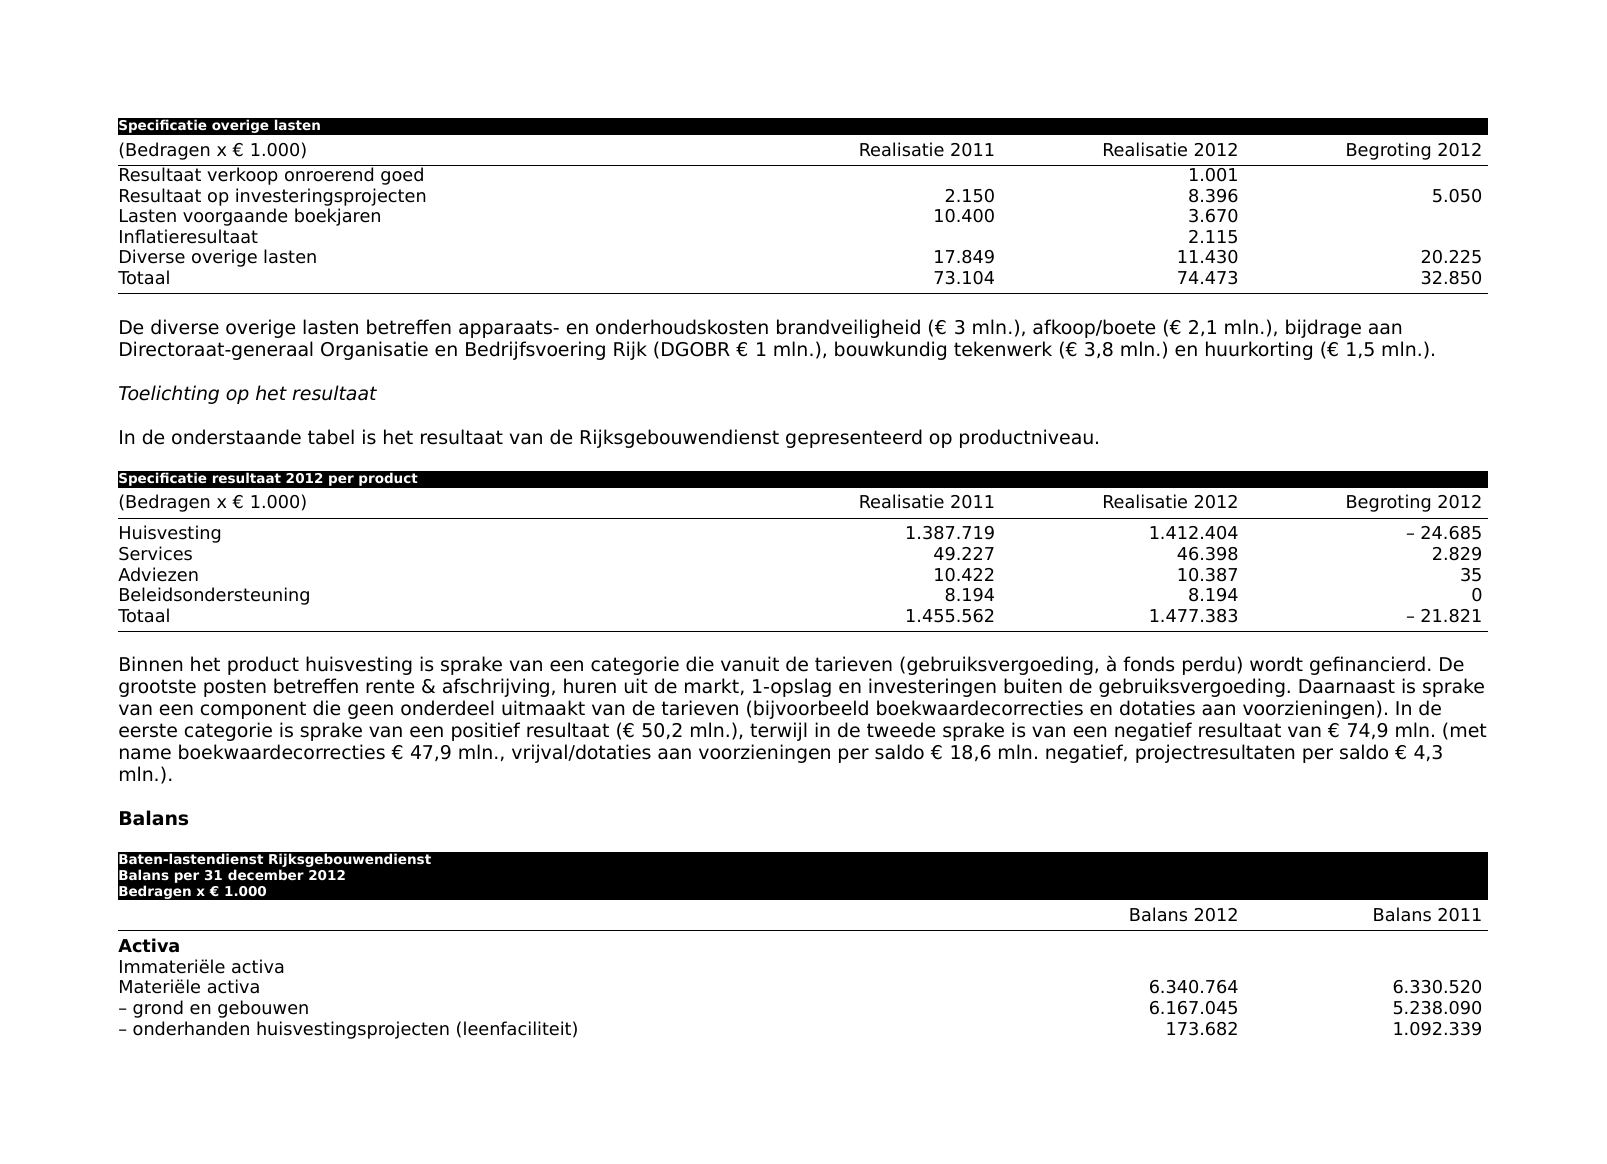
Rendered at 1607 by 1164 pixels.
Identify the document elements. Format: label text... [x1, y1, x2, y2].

table_cell 73.104 [758, 268, 1001, 293]
table_cell 10.422 [758, 565, 1001, 585]
table_cell Totaal [118, 606, 757, 631]
table_cell 8.194 [758, 585, 1001, 606]
table_cell 49.227 [758, 544, 1001, 564]
table_cell 35 [1245, 565, 1488, 585]
table_cell [1245, 957, 1488, 977]
table_cell Resultaat op investeringsprojecten [118, 186, 757, 206]
table_cell [1245, 166, 1488, 186]
table_cell Resultaat verkoop onroerend goed [118, 166, 757, 186]
table_cell 32.850 [1245, 268, 1488, 293]
table_cell – grond en gebouwen [118, 998, 1001, 1019]
table_cell 1.477.383 [1001, 606, 1244, 631]
table_cell 173.682 [1001, 1019, 1244, 1039]
table_cell 5.238.090 [1245, 998, 1488, 1019]
table_cell – 21.821 [1245, 606, 1488, 631]
table_cell Inflatieresultaat [118, 227, 757, 247]
table_cell 2.115 [1001, 227, 1244, 247]
table_cell Lasten voorgaande boekjaren [118, 206, 757, 227]
table_cell 46.398 [1001, 544, 1244, 564]
table_cell – onderhanden huisvestingsprojecten (leenfaciliteit) [118, 1019, 1001, 1039]
table_cell 17.849 [758, 248, 1001, 268]
table_cell Realisatie 2011 [758, 135, 1001, 165]
table_cell [118, 900, 1001, 930]
table_cell Begroting 2012 [1245, 135, 1488, 165]
table_cell [1245, 931, 1488, 957]
table_cell [758, 227, 1001, 247]
table_cell 20.225 [1245, 248, 1488, 268]
table_cell 1.092.339 [1245, 1019, 1488, 1039]
table_cell 2.150 [758, 186, 1001, 206]
table_header Baten-lastendienst Rijksgebouwendienst Balans per 31 december 2012 Bedragen x € 1.000 [118, 852, 1488, 899]
table_cell Activa [118, 931, 1001, 957]
table_cell (Bedragen x € 1.000) [118, 135, 757, 165]
table_cell Materiële activa [118, 978, 1001, 998]
table_cell 1.412.404 [1001, 519, 1244, 544]
table_cell Adviezen [118, 565, 757, 585]
table_cell Services [118, 544, 757, 564]
table_cell [1001, 957, 1244, 977]
table_header Specificatie resultaat 2012 per product [118, 471, 1488, 486]
subtitle Balans [118, 808, 1488, 830]
table_cell 10.387 [1001, 565, 1244, 585]
subtitle Toelichting op het resultaat [118, 383, 1488, 405]
table_cell 3.670 [1001, 206, 1244, 227]
text Binnen het product huisvesting is sprake van een categorie die vanuit de tarieven (gebruiksvergoeding, à fonds perdu) wordt gefinancierd. De grootste posten betreffen rente & afschrijving, huren uit de markt, 1-opslag en investeringen buiten de gebruiksvergoeding. Daarnaast is sprake van een component die geen onderdeel uitmaakt van de tarieven (bijvoorbeeld boekwaardecorrecties en dotaties aan voorzieningen). In de eerste categorie is sprake van een positief resultaat (€ 50,2 mln.), terwijl in de tweede sprake is van een negatief resultaat van € 74,9 mln. (met name boekwaardecorrecties € 47,9 mln., vrijval/dotaties aan voorzieningen per saldo € 18,6 mln. negatief, projectresultaten per saldo € 4,3 mln.). [118, 654, 1488, 786]
table_cell 8.396 [1001, 186, 1244, 206]
table_cell Realisatie 2012 [1001, 488, 1244, 517]
table_cell 6.340.764 [1001, 978, 1244, 998]
table_cell Begroting 2012 [1245, 488, 1488, 517]
table_cell Huisvesting [118, 519, 757, 544]
table_cell [758, 166, 1001, 186]
table_cell [1245, 227, 1488, 247]
table_cell Realisatie 2012 [1001, 135, 1244, 165]
table_cell – 24.685 [1245, 519, 1488, 544]
table_cell Balans 2012 [1001, 900, 1244, 930]
table_cell (Bedragen x € 1.000) [118, 488, 757, 517]
table_cell Immateriële activa [118, 957, 1001, 977]
table_cell 74.473 [1001, 268, 1244, 293]
table_cell 0 [1245, 585, 1488, 606]
table_cell Balans 2011 [1245, 900, 1488, 930]
table_cell 1.387.719 [758, 519, 1001, 544]
table_cell 1.001 [1001, 166, 1244, 186]
text De diverse overige lasten betreffen apparaats- en onderhoudskosten brandveiligheid (€ 3 mln.), afkoop/boete (€ 2,1 mln.), bijdrage aan Directoraat-generaal Organisatie en Bedrijfsvoering Rijk (DGOBR € 1 mln.), bouwkundig tekenwerk (€ 3,8 mln.) en huurkorting (€ 1,5 mln.). [118, 317, 1488, 361]
table_cell [1001, 931, 1244, 957]
table_cell 10.400 [758, 206, 1001, 227]
table_cell 1.455.562 [758, 606, 1001, 631]
table_cell Totaal [118, 268, 757, 293]
table_cell 6.167.045 [1001, 998, 1244, 1019]
table_cell 8.194 [1001, 585, 1244, 606]
table_header Specificatie overige lasten [118, 118, 1488, 134]
text In de onderstaande tabel is het resultaat van de Rijksgebouwendienst gepresenteerd op productniveau. [118, 427, 1488, 449]
table_cell 5.050 [1245, 186, 1488, 206]
table_cell 2.829 [1245, 544, 1488, 564]
table_cell [1245, 206, 1488, 227]
table_cell Diverse overige lasten [118, 248, 757, 268]
table_cell Realisatie 2011 [758, 488, 1001, 517]
table_cell 6.330.520 [1245, 978, 1488, 998]
table_cell Beleidsondersteuning [118, 585, 757, 606]
table_cell 11.430 [1001, 248, 1244, 268]
